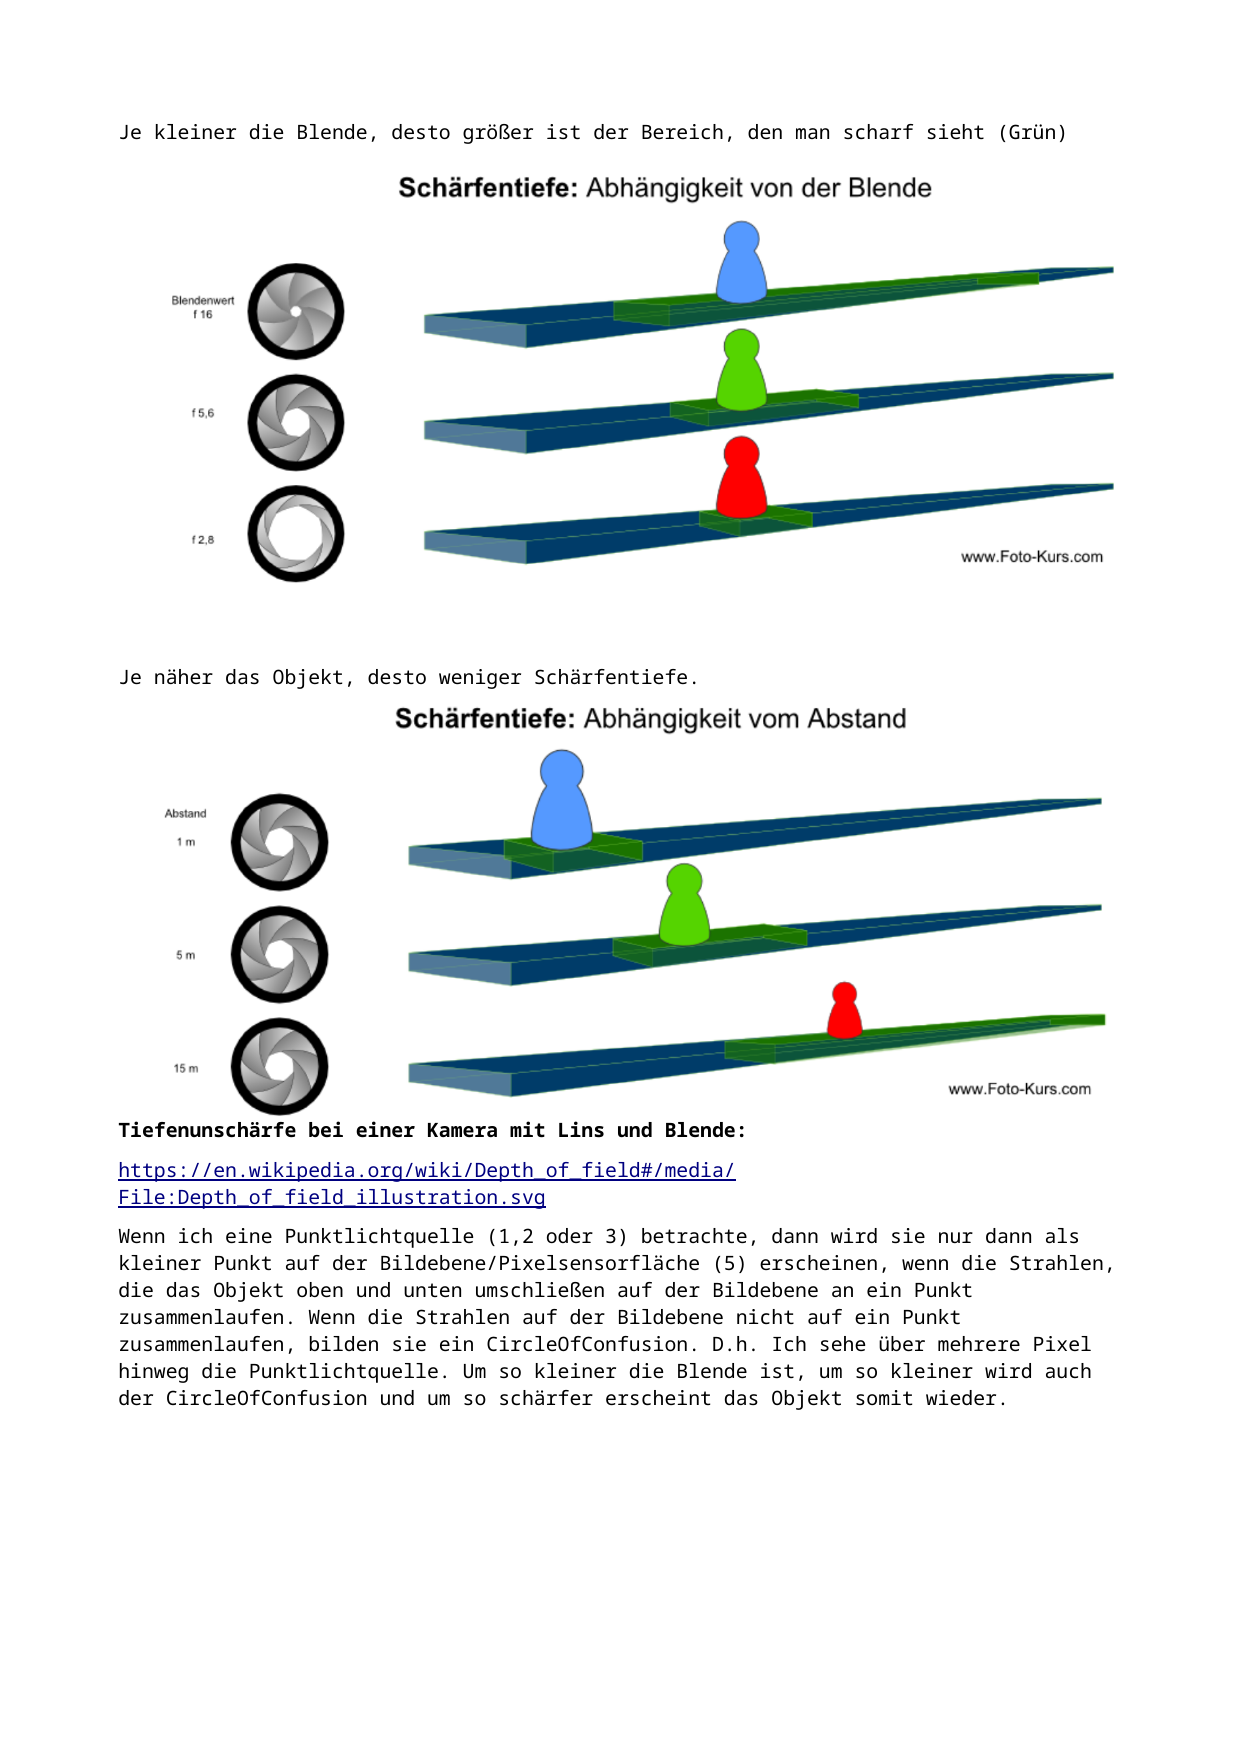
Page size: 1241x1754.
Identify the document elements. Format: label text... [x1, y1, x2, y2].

text Tiefenunschärfe bei einer Kamera mit Lins und Blende: [118, 1117, 1122, 1144]
picture [118, 703, 1122, 1117]
text Je näher das Objekt, desto weniger Schärfentiefe. [118, 664, 1122, 691]
text Je kleiner die Blende, desto größer ist der Bereich, den man scharf sieht (Grün) [118, 118, 1122, 145]
text https://en.wikipedia.org/wiki/Depth_of_field#/media/File:Depth_of_field_illustration.svg [118, 1156, 1122, 1210]
text Wenn ich eine Punktlichtquelle (1,2 oder 3) betrachte, dann wird sie nur dann als kleiner Punkt auf der Bildebene/Pixelsensorfläche (5) erscheinen, wenn die Strahlen, die das Objekt oben und unten umschließen auf der Bildebene an ein Punkt zusammenlaufen. Wenn die Strahlen auf der Bildebene nicht auf ein Punkt zusammenlaufen, bilden sie ein CircleOfConfusion. D.h. Ich sehe über mehrere Pixel hinweg die Punktlichtquelle. Um so kleiner die Blende ist, um so kleiner wird auch der CircleOfConfusion und um so schärfer erscheint das Objekt somit wieder. [118, 1223, 1122, 1411]
picture [132, 173, 1137, 585]
